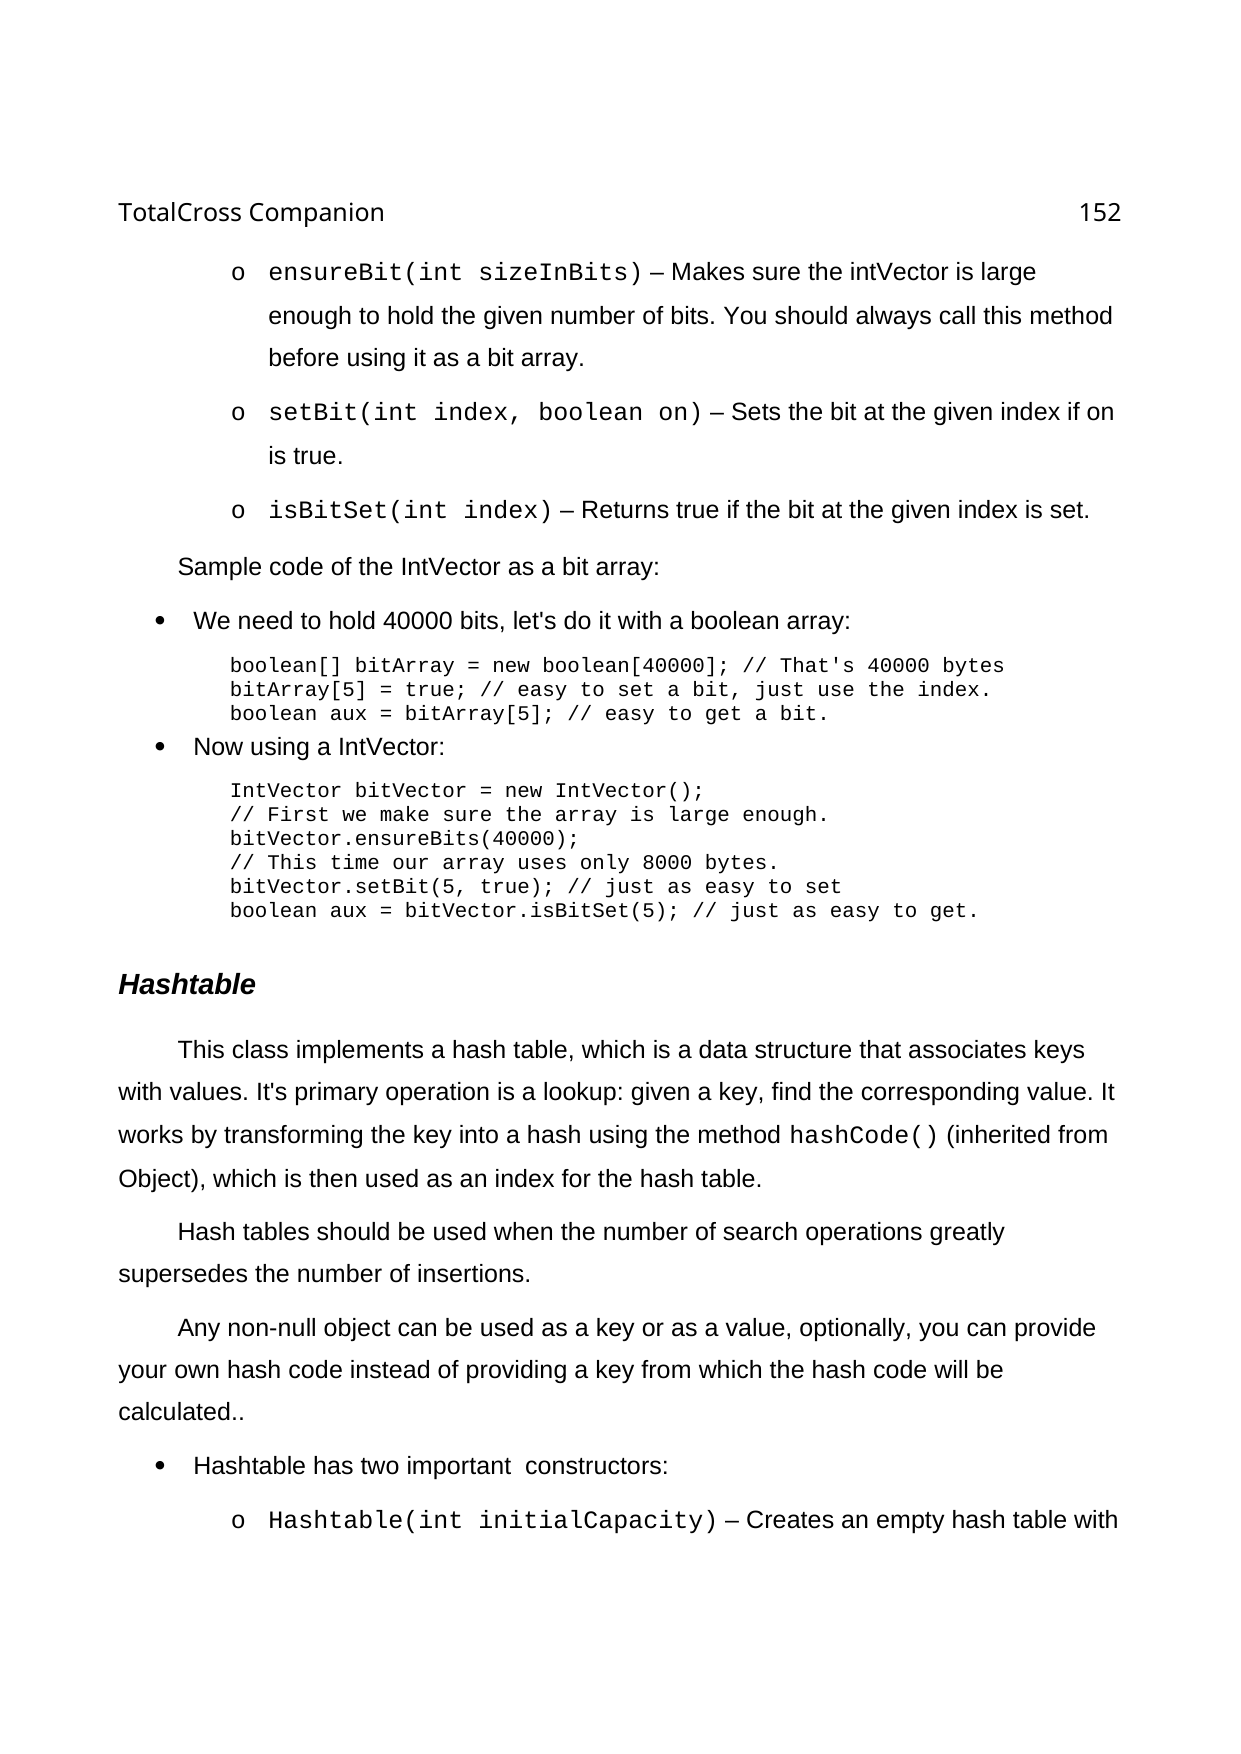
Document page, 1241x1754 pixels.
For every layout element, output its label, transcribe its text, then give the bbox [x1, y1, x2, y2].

text // First we make sure the array is large enough. [192, 804, 1122, 828]
text IntVector bitVector = new IntVector(); [192, 780, 1122, 804]
text This class implements a hash table, which is a data structure that associates keys with values. It's primary operation is a lookup: given a key, find the corresponding value. It works by transforming the key into a hash using the method hashCode() (inherited from Object), which is then used as an index for the hash table. [118, 1036, 1122, 1192]
text boolean aux = bitVector.isBitSet(5); // just as easy to get. [192, 900, 1122, 924]
text bitVector.setBit(5, true); // just as easy to set [192, 876, 1122, 900]
text Any non-null object can be used as a key or as a value, optionally, you can provide your own hash code instead of providing a key from which the hash code will be calculated.. [118, 1314, 1122, 1426]
text Sample code of the IntVector as a bit array: [118, 553, 1122, 581]
text Hash tables should be used when the number of search operations greatly supersedes the number of insertions. [118, 1218, 1122, 1288]
list Hashtable has two important constructors: [156, 1452, 1122, 1480]
text bitArray[5] = true; // easy to set a bit, just use the index. [192, 678, 1122, 702]
text boolean[] bitArray = new boolean[40000]; // That's 40000 bytes [192, 654, 1122, 678]
text bitVector.ensureBits(40000); [192, 828, 1122, 852]
list We need to hold 40000 bits, let's do it with a boolean array: [156, 607, 1122, 635]
subtitle Hashtable [118, 968, 1122, 1001]
list isBitSet(int index) – Returns true if the bit at the given index is set. [231, 496, 1122, 526]
list Hashtable(int initialCapacity) – Creates an empty hash table with [231, 1506, 1122, 1536]
list setBit(int index, boolean on) – Sets the bit at the given index if on is true. [231, 398, 1122, 470]
text boolean aux = bitArray[5]; // easy to get a bit. [192, 702, 1122, 726]
list ensureBit(int sizeInBits) – Makes sure the intVector is large enough to hold the given number of bits. You should always call this method before using it as a bit array. [231, 258, 1122, 372]
list Now using a IntVector: [156, 732, 1122, 760]
text // This time our array uses only 8000 bytes. [192, 852, 1122, 876]
